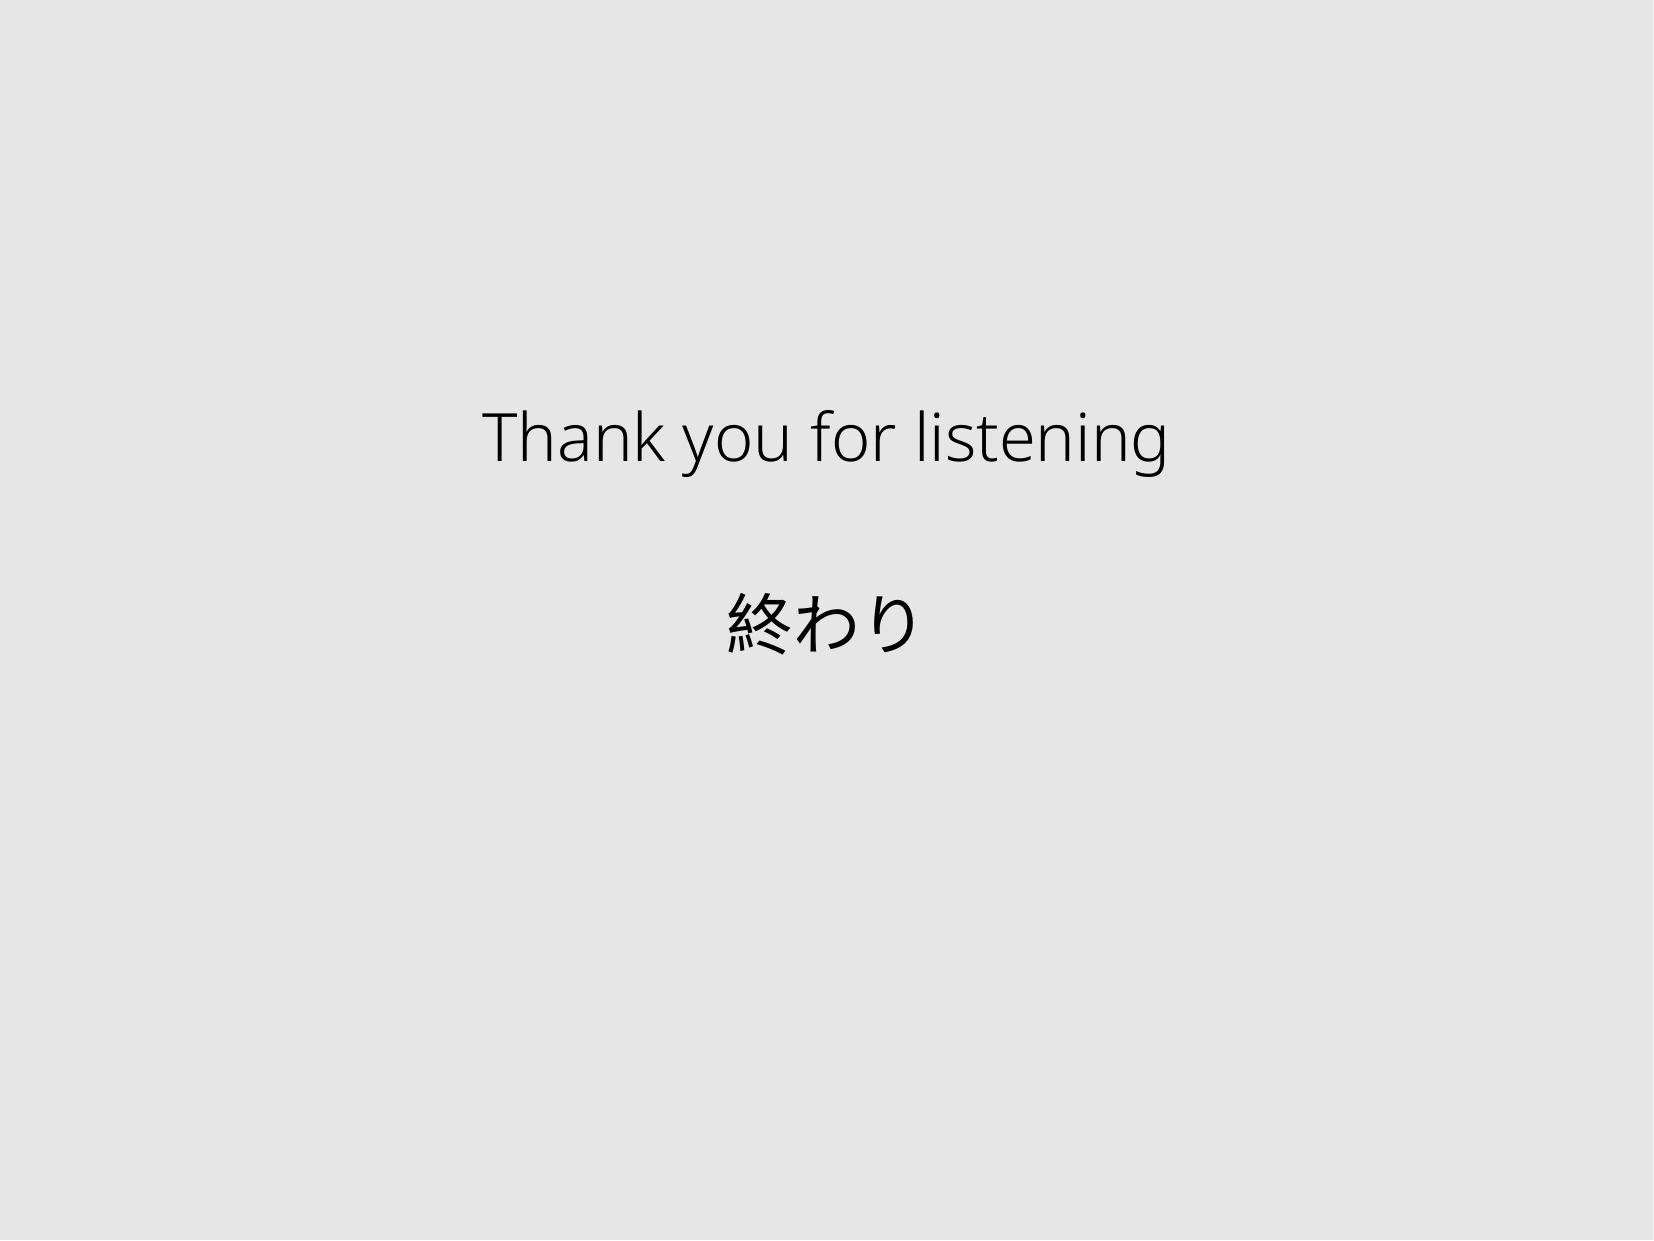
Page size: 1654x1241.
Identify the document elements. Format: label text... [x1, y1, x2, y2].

subtitle Thank you for listening 終わり [82, 49, 1571, 1010]
